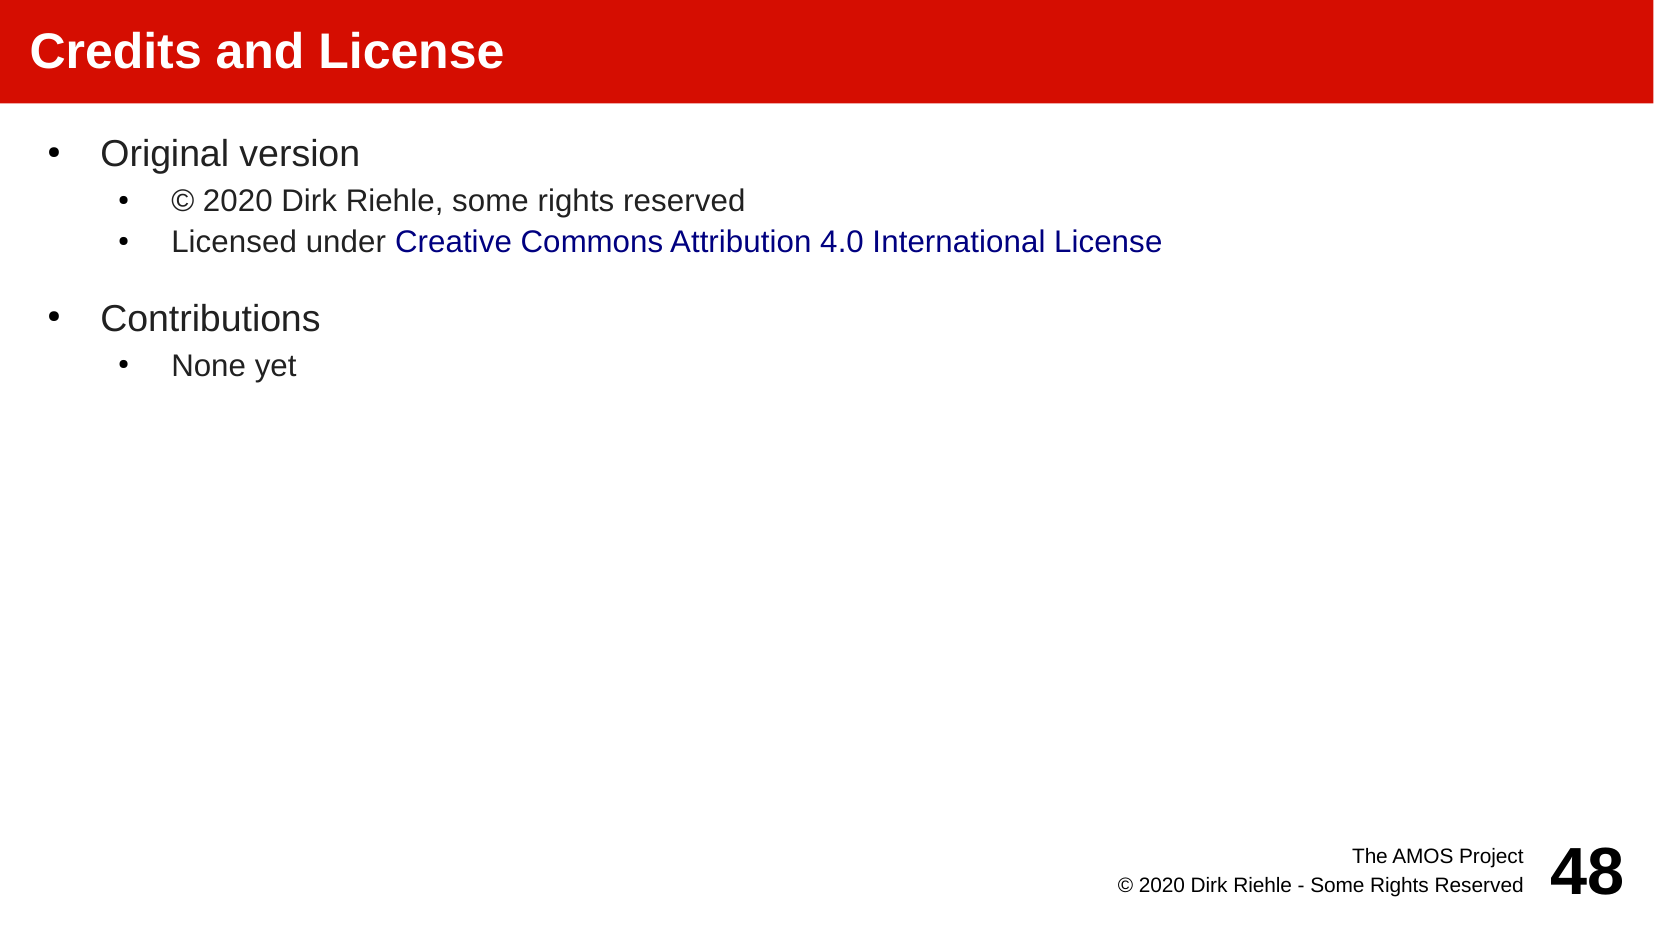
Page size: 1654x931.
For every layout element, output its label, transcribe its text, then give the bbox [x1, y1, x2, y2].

list Original version © 2020 Dirk Riehle, some rights reserved Licensed under Creative Commons Attribution 4.0 International License Contributions None yet [29, 132, 1625, 813]
title Credits and License [0, 0, 1654, 104]
